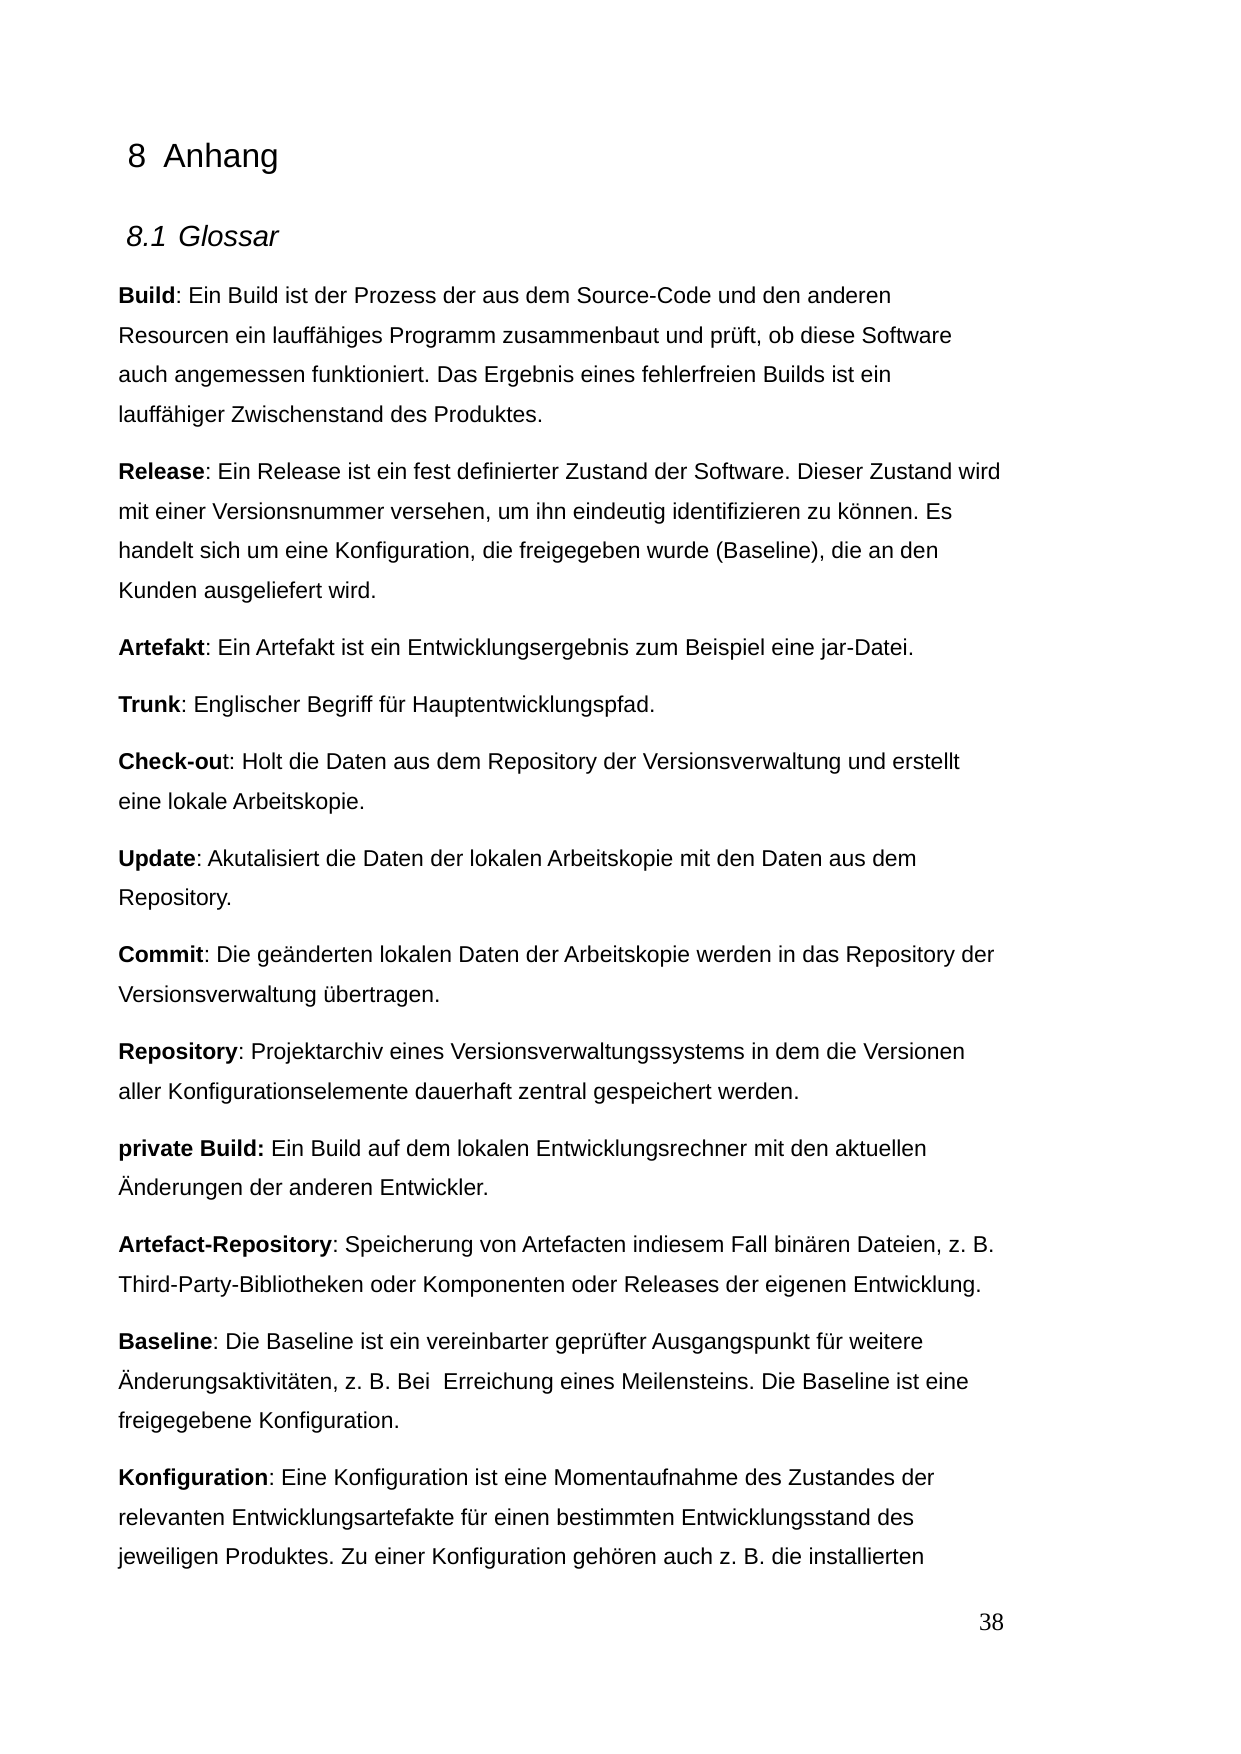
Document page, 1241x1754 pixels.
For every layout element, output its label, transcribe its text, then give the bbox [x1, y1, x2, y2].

text Build: Ein Build ist der Prozess der aus dem Source-Code und den anderen Resourcen ein lauffähiges Programm zusammenbaut und prüft, ob diese Software auch angemessen funktioniert. Das Ergebnis eines fehlerfreien Builds ist ein lauffähiger Zwischenstand des Produktes. [118, 282, 1004, 427]
text Trunk: Englischer Begriff für Hauptentwicklungspfad. [118, 691, 1004, 717]
text Repository: Projektarchiv eines Versionsverwaltungssystems in dem die Versionen aller Konfigurationselemente dauerhaft zentral gespeichert werden. [118, 1038, 1004, 1104]
text Commit: Die geänderten lokalen Daten der Arbeitskopie werden in das Repository der Versionsverwaltung übertragen. [118, 941, 1004, 1007]
text Check-out: Holt die Daten aus dem Repository der Versionsverwaltung und erstellt eine lokale Arbeitskopie. [118, 748, 1004, 814]
subtitle Glossar [118, 219, 1004, 252]
text Baseline: Die Baseline ist ein vereinbarter geprüfter Ausgangspunkt für weitere Änderungsaktivitäten, z. B. Bei Erreichung eines Meilensteins. Die Baseline ist eine freigegebene Konfiguration. [118, 1328, 1004, 1433]
text Artefakt: Ein Artefakt ist ein Entwicklungsergebnis zum Beispiel eine jar-Datei. [118, 634, 1004, 660]
text Konfiguration: Eine Konfiguration ist eine Momentaufnahme des Zustandes der relevanten Entwicklungsartefakte für einen bestimmten Entwicklungsstand des jeweiligen Produktes. Zu einer Konfiguration gehören auch z. B. die installierten [118, 1464, 1004, 1569]
text Artefact-Repository: Speicherung von Artefacten indiesem Fall binären Dateien, z. B. Third-Party-Bibliotheken oder Komponenten oder Releases der eigenen Entwicklung. [118, 1231, 1004, 1297]
text Update: Akutalisiert die Daten der lokalen Arbeitskopie mit den Daten aus dem Repository. [118, 845, 1004, 911]
text Release: Ein Release ist ein fest definierter Zustand der Software. Dieser Zustand wird mit einer Versionsnummer versehen, um ihn eindeutig identifizieren zu können. Es handelt sich um eine Konfiguration, die freigegeben wurde (Baseline), die an den Kunden ausgeliefert wird. [118, 458, 1004, 603]
text private Build: Ein Build auf dem lokalen Entwicklungsrechner mit den aktuellen Änderungen der anderen Entwickler. [118, 1135, 1004, 1201]
subtitle Anhang [118, 136, 1004, 174]
